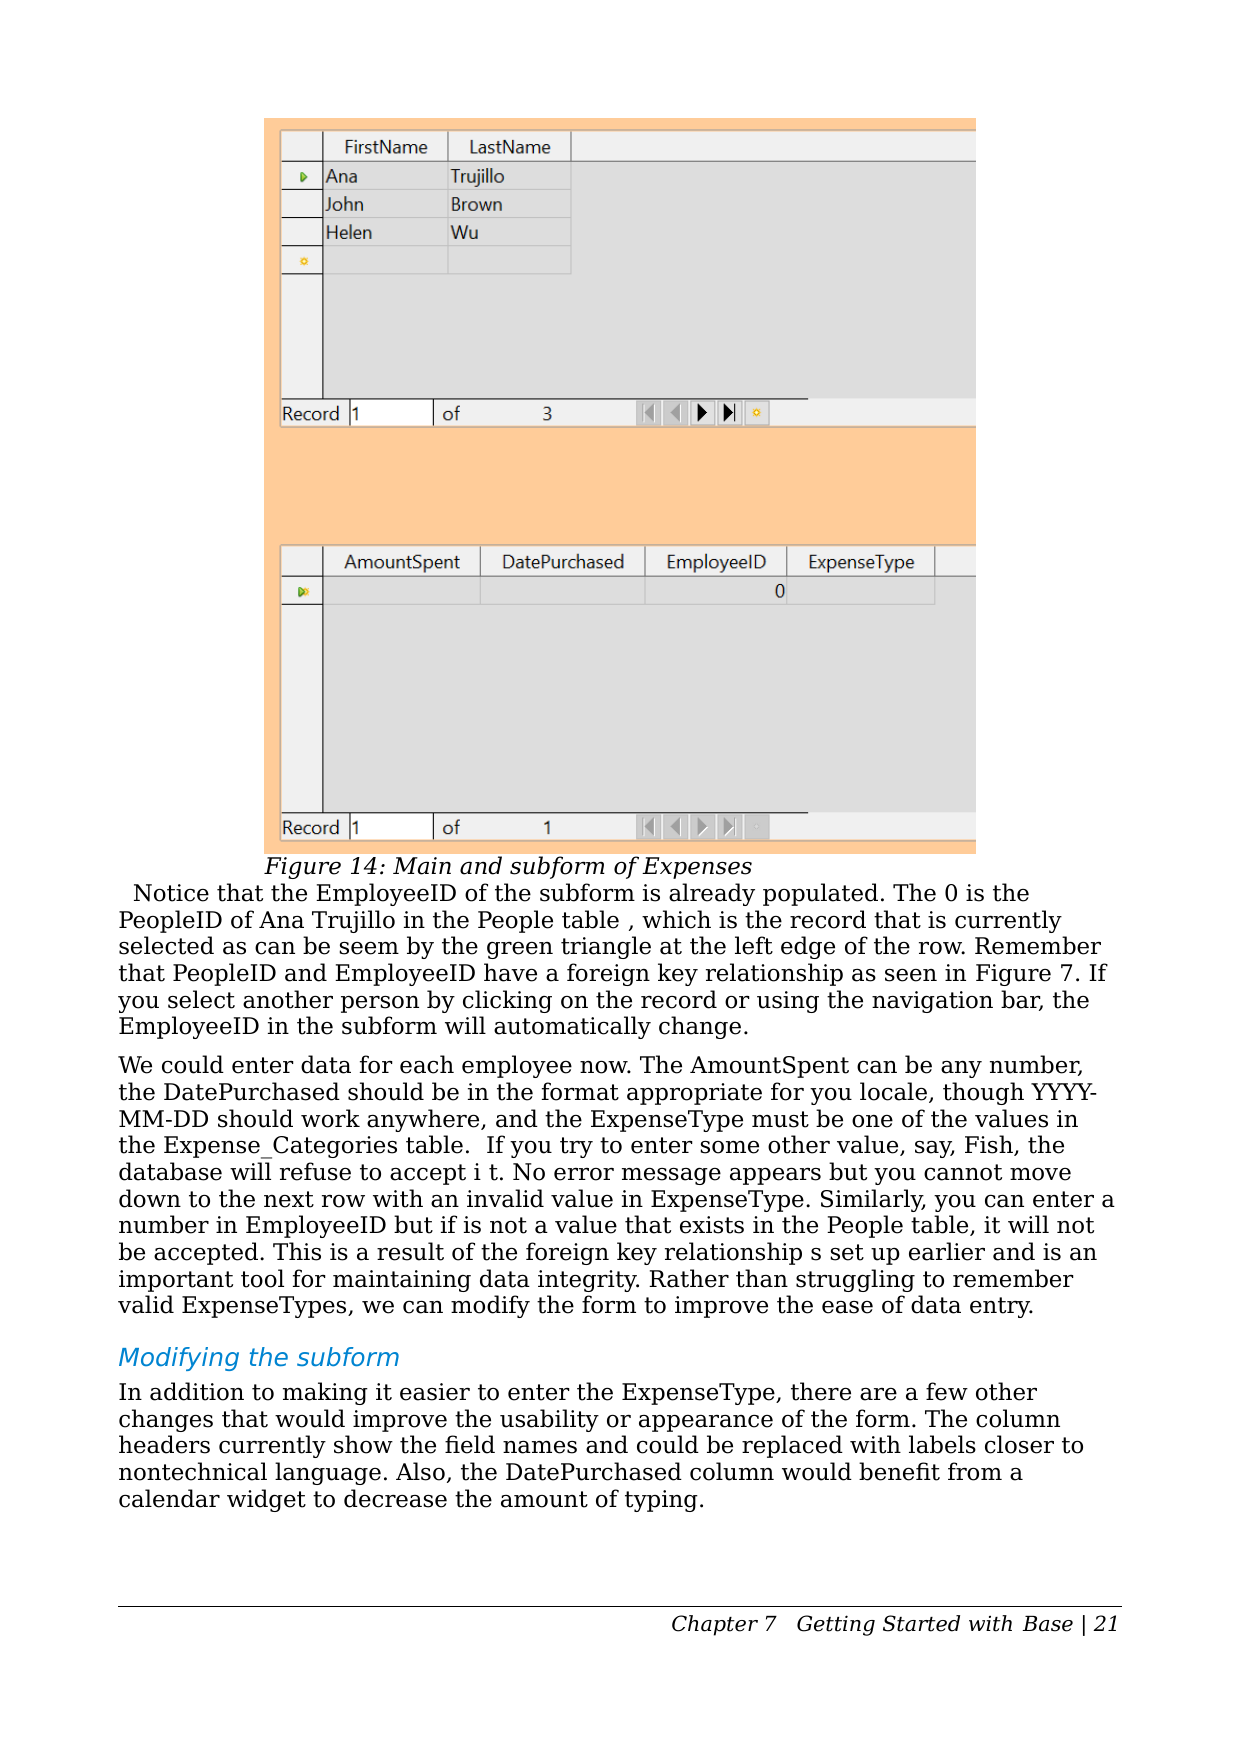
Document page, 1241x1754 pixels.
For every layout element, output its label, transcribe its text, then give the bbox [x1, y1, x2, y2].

text We could enter data for each employee now. The AmountSpent can be any number, the DatePurchased should be in the format appropriate for you locale, though YYYY-MM-DD should work anywhere, and the ExpenseType must be one of the values in the Expense_Categories table. If you try to enter some other value, say, Fish, the database will refuse to accept i t. No error message appears but you cannot move down to the next row with an invalid value in ExpenseType. Similarly, you can enter a number in EmployeeID but if is not a value that exists in the People table, it will not be accepted. This is a result of the foreign key relationship s set up earlier and is an important tool for maintaining data integrity. Rather than struggling to remember valid ExpenseTypes, we can modify the form to improve the ease of data entry. [118, 1053, 1122, 1319]
subtitle Modifying the subform [118, 1344, 1122, 1373]
text Notice that the EmployeeID of the subform is already populated. The 0 is the PeopleID of Ana Trujillo in the People table , which is the record that is currently selected as can be seem by the green triangle at the left edge of the row. Remember that PeopleID and EmployeeID have a foreign key relationship as seen in Figure 7. If you select another person by clicking on the record or using the navigation bar, the EmployeeID in the subform will automatically change. [118, 854, 1122, 1040]
picture [264, 118, 976, 854]
text Figure 14: Main and subform of Expenses [264, 854, 976, 880]
text In addition to making it easier to enter the ExpenseType, there are a few other changes that would improve the usability or appearance of the form. The column headers currently show the field names and could be replaced with labels closer to nontechnical language. Also, the DatePurchased column would benefit from a calendar widget to decrease the amount of typing. [118, 1379, 1122, 1513]
